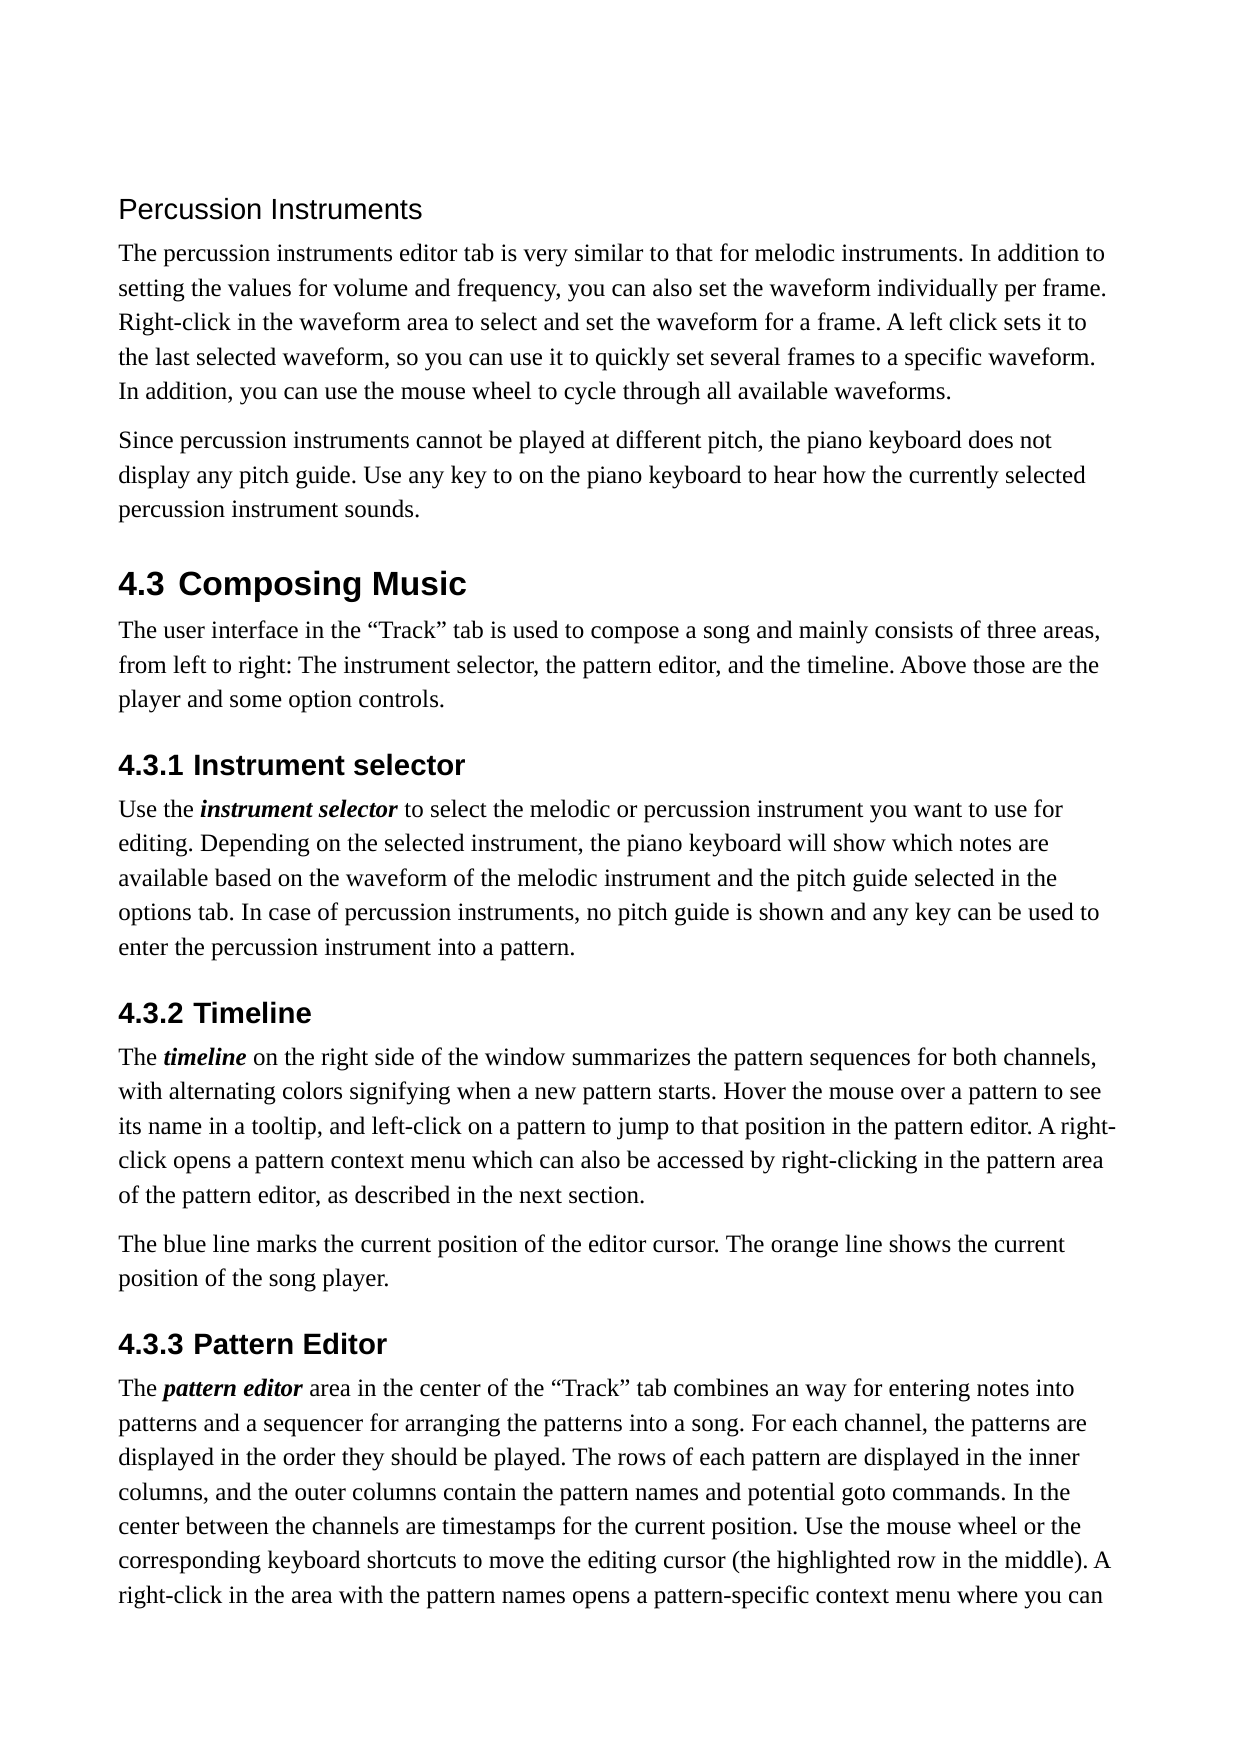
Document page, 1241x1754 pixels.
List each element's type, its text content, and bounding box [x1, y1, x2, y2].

subtitle Percussion Instruments [118, 192, 1122, 226]
text The user interface in the “Track” tab is used to compose a song and mainly consists of three areas, from left to right: The instrument selector, the pattern editor, and the timeline. Above those are the player and some option controls. [118, 615, 1122, 713]
text The blue line marks the current position of the editor cursor. The orange line shows the current position of the song player. [118, 1229, 1122, 1292]
subtitle Instrument selector [118, 748, 1122, 782]
subtitle Pattern Editor [118, 1327, 1122, 1361]
text The timeline on the right side of the window summarizes the pattern sequences for both channels, with alternating colors signifying when a new pattern starts. Hover the mouse over a pattern to see its name in a tooltip, and left-click on a pattern to jump to that position in the pattern editor. A right-click opens a pattern context menu which can also be accessed by right-clicking in the pattern area of the pattern editor, as described in the next section. [118, 1042, 1122, 1208]
subtitle Timeline [118, 996, 1122, 1029]
subtitle Composing Music [118, 564, 1122, 603]
text The percussion instruments editor tab is very similar to that for melodic instruments. In addition to setting the values for volume and frequency, you can also set the waveform individually per frame. Right-click in the waveform area to select and set the waveform for a frame. A left click sets it to the last selected waveform, so you can use it to quickly set several frames to a specific waveform. In addition, you can use the mouse wheel to cycle through all available waveforms. [118, 238, 1122, 405]
text Use the instrument selector to select the melodic or percussion instrument you want to use for editing. Depending on the selected instrument, the piano keyboard will show which notes are available based on the waveform of the melodic instrument and the pitch guide selected in the options tab. In case of percussion instruments, no pitch guide is shown and any key can be used to enter the percussion instrument into a pattern. [118, 794, 1122, 961]
text The pattern editor area in the center of the “Track” tab combines an way for entering notes into patterns and a sequencer for arranging the patterns into a song. For each channel, the patterns are displayed in the order they should be played. The rows of each pattern are displayed in the inner columns, and the outer columns contain the pattern names and potential goto commands. In the center between the channels are timestamps for the current position. Use the mouse wheel or the corresponding keyboard shortcuts to move the editing cursor (the highlighted row in the middle). A right-click in the area with the pattern names opens a pattern-specific context menu where you can [118, 1373, 1122, 1609]
text Since percussion instruments cannot be played at different pitch, the piano keyboard does not display any pitch guide. Use any key to on the piano keyboard to hear how the currently selected percussion instrument sounds. [118, 425, 1122, 523]
